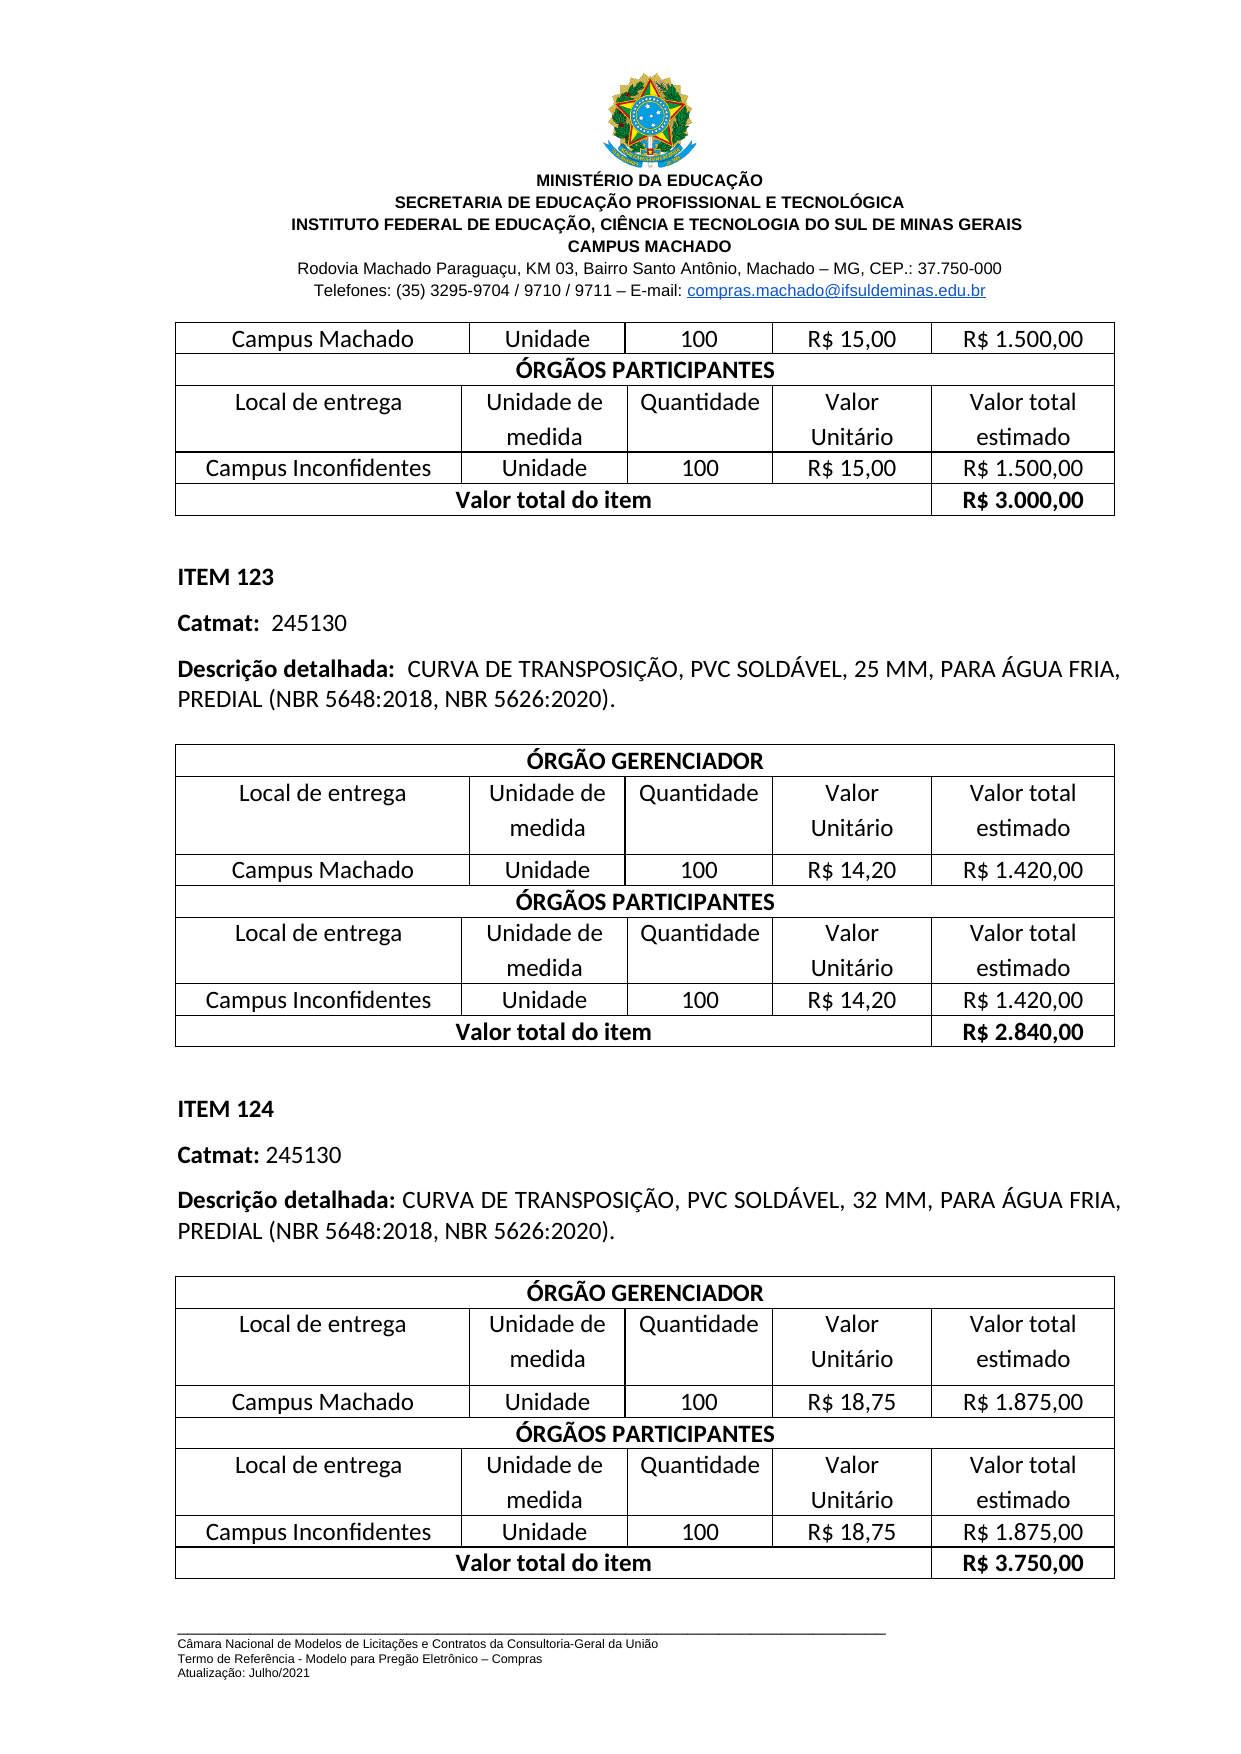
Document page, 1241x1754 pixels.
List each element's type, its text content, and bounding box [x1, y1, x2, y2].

table_cell R$ 1.500,00 [932, 453, 1114, 483]
text Descrição detalhada: CURVA DE TRANSPOSIÇÃO, PVC SOLDÁVEL, 25 MM, PARA ÁGUA FRIA, PREDIAL (NBR 5648:2018, NBR 5626:2020). [177, 653, 1122, 714]
table_cell R$ 14,20 [773, 984, 931, 1015]
table_cell R$ 1.875,00 [932, 1386, 1114, 1417]
table_cell Valor total estimado [932, 1309, 1114, 1385]
table_cell Valor total do item [176, 484, 931, 514]
text Catmat: 245130 [177, 607, 1122, 638]
table_cell R$ 1.420,00 [932, 984, 1114, 1015]
table_cell Unidade [462, 453, 627, 483]
table_cell 100 [626, 1386, 772, 1417]
table_cell Local de entrega [176, 1309, 469, 1385]
table_cell Valor total estimado [932, 777, 1114, 853]
table_cell Local de entrega [176, 918, 461, 983]
text Catmat: 245130 [177, 1139, 1122, 1169]
text ITEM 123 [177, 561, 1122, 592]
table_cell Quantidade [626, 1309, 772, 1385]
table_cell Quantidade [628, 386, 772, 451]
table_cell Campus Inconfidentes [176, 984, 461, 1015]
table_cell Campus Inconfidentes [176, 453, 461, 483]
table_cell ÓRGÃOS PARTICIPANTES [176, 1418, 1114, 1448]
table_cell R$ 1.875,00 [932, 1516, 1114, 1546]
table_cell Unidade de medida [462, 386, 627, 451]
table_cell Local de entrega [176, 777, 469, 853]
table_cell Campus Machado [176, 855, 469, 885]
table_cell Valor total estimado [932, 918, 1114, 983]
table_cell 100 [626, 323, 772, 353]
table_cell ÓRGÃOS PARTICIPANTES [176, 354, 1114, 385]
table_cell Local de entrega [176, 1449, 461, 1515]
table_header ÓRGÃO GERENCIADOR [176, 745, 1114, 776]
table_cell R$ 18,75 [773, 1516, 931, 1546]
table_cell R$ 1.420,00 [932, 855, 1114, 885]
table_cell Valor Unitário [773, 1449, 931, 1515]
table_cell R$ 15,00 [773, 323, 931, 353]
table_cell Quantidade [626, 777, 772, 853]
table_cell Valor total do item [176, 1548, 931, 1578]
picture [669, 149, 680, 155]
table_cell Local de entrega [176, 386, 461, 451]
table_cell Valor Unitário [773, 918, 931, 983]
table_cell Valor total estimado [932, 1449, 1114, 1515]
table_cell 100 [628, 984, 772, 1015]
text Descrição detalhada: CURVA DE TRANSPOSIÇÃO, PVC SOLDÁVEL, 32 MM, PARA ÁGUA FRIA, PREDIAL (NBR 5648:2018, NBR 5626:2020). [177, 1184, 1122, 1246]
table_cell Campus Machado [176, 323, 469, 353]
table_cell Unidade de medida [470, 777, 624, 853]
table_cell R$ 1.500,00 [932, 323, 1114, 353]
table_cell R$ 14,20 [773, 855, 931, 885]
table_cell Valor Unitário [773, 1309, 931, 1385]
table_cell R$ 2.840,00 [932, 1016, 1114, 1046]
table_cell Campus Machado [176, 1386, 469, 1417]
table_cell R$ 3.750,00 [932, 1548, 1114, 1578]
table_cell Unidade [470, 1386, 624, 1417]
picture [603, 73, 697, 168]
table_cell R$ 3.000,00 [932, 484, 1114, 514]
table_cell Unidade [470, 855, 624, 885]
table_cell Unidade [470, 323, 624, 353]
table_cell Valor total estimado [932, 386, 1114, 451]
table_cell 100 [626, 855, 772, 885]
table_cell Campus Inconfidentes [176, 1516, 461, 1546]
table_cell 100 [628, 1516, 772, 1546]
table_cell Valor Unitário [773, 386, 931, 451]
table_cell Unidade de medida [462, 1449, 627, 1515]
picture [643, 163, 658, 168]
table_cell Quantidade [628, 918, 772, 983]
table_cell Valor total do item [176, 1016, 931, 1046]
table_cell 100 [628, 453, 772, 483]
table_cell ÓRGÃOS PARTICIPANTES [176, 886, 1114, 917]
table_cell Unidade de medida [462, 918, 627, 983]
table_cell Unidade [462, 1516, 627, 1546]
text ITEM 124 [177, 1093, 1122, 1123]
table_cell Valor Unitário [773, 777, 931, 853]
table_cell R$ 18,75 [773, 1386, 931, 1417]
table_cell Unidade [462, 984, 627, 1015]
table_cell Quantidade [628, 1449, 772, 1515]
table_header ÓRGÃO GERENCIADOR [176, 1277, 1114, 1308]
table_cell Unidade de medida [470, 1309, 624, 1385]
table_cell R$ 15,00 [773, 453, 931, 483]
